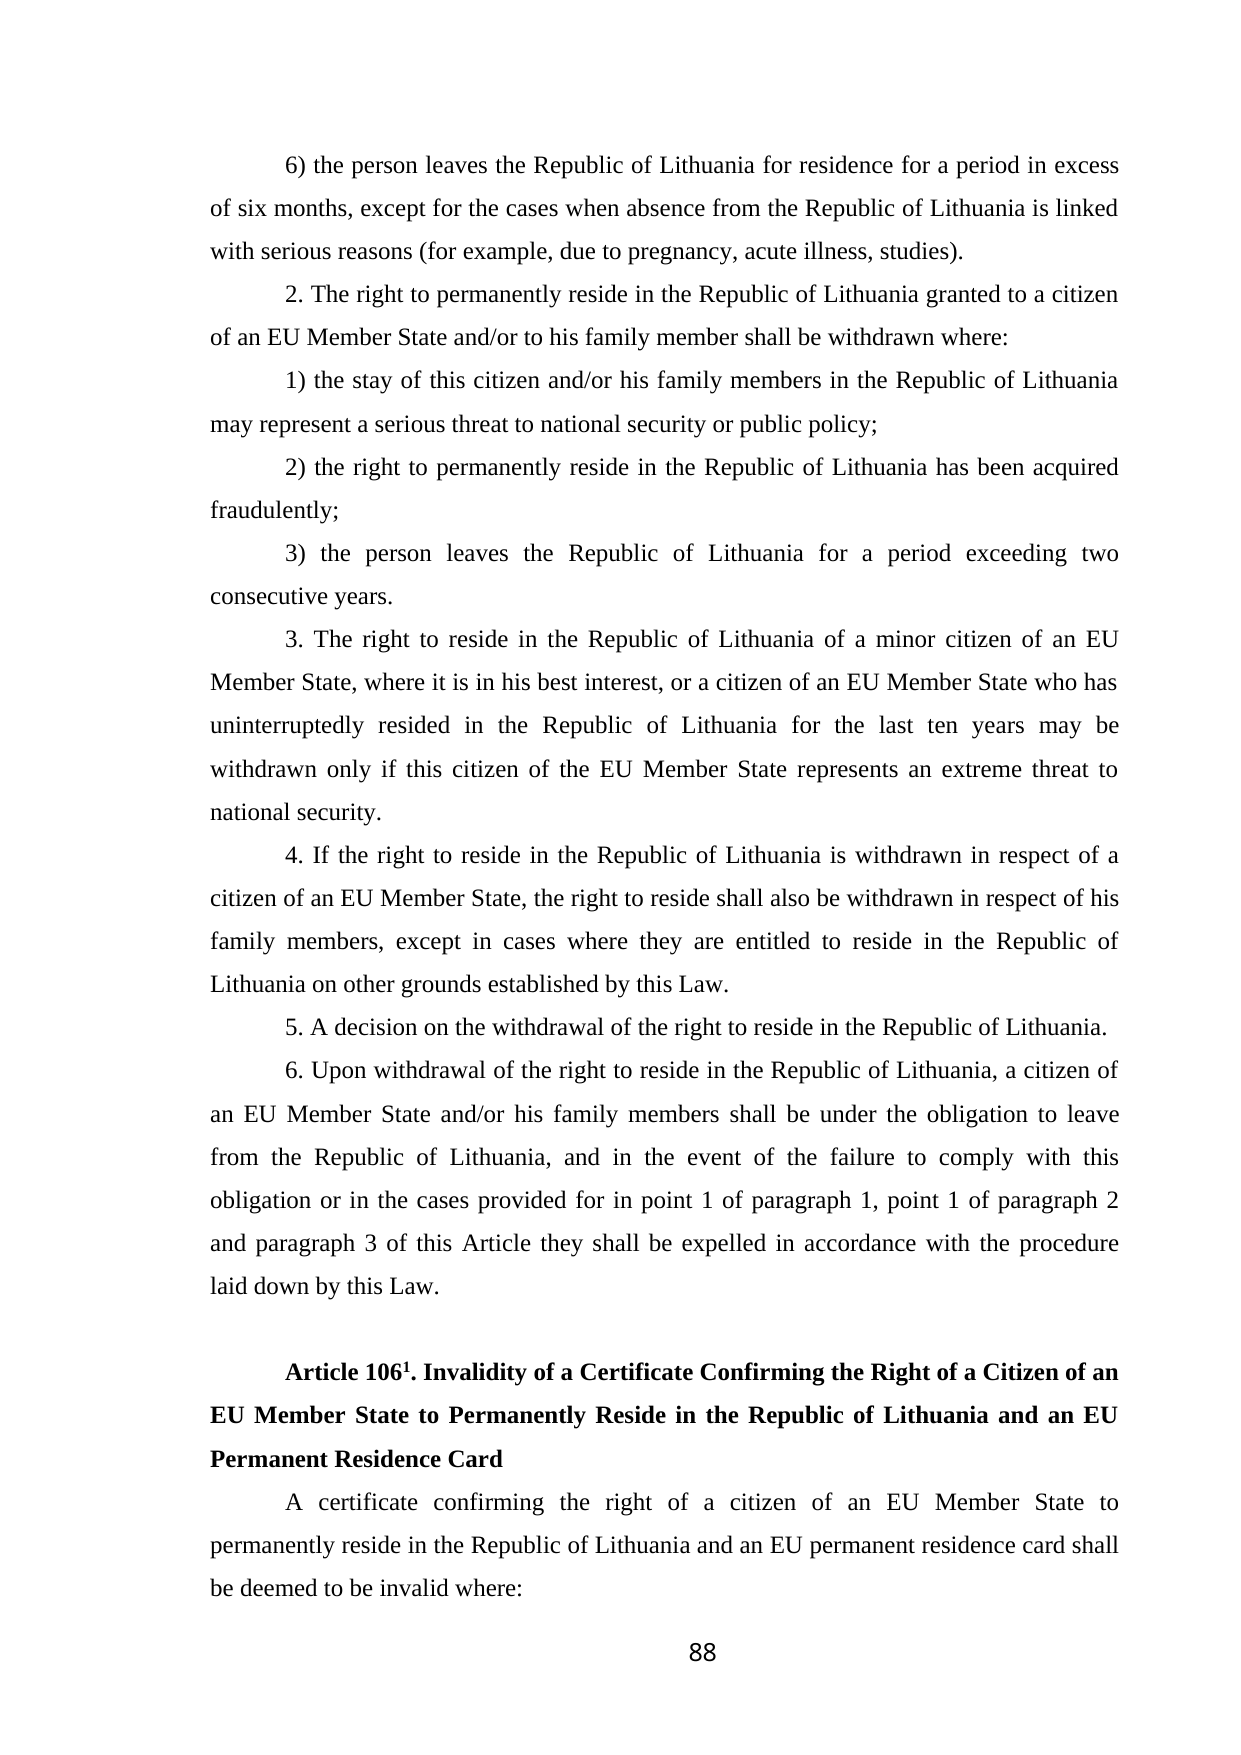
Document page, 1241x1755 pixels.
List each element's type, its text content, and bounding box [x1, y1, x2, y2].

text 1) the stay of this citizen and/or his family members in the Republic of Lithuania may represent a serious threat to national security or public policy; [210, 366, 1120, 437]
text Article 1061. Invalidity of a Certificate Confirming the Right of a Citizen of an EU Member State to Permanently Reside in the Republic of Lithuania and an EU Permanent Residence Card [210, 1357, 1120, 1472]
text 3. The right to reside in the Republic of Lithuania of a minor citizen of an EU Member State, where it is in his best interest, or a citizen of an EU Member State who has uninterruptedly resided in the Republic of Lithuania for the last ten years may be withdrawn only if this citizen of the EU Member State represents an extreme threat to national security. [210, 624, 1120, 826]
text 6. Upon withdrawal of the right to reside in the Republic of Lithuania, a citizen of an EU Member State and/or his family members shall be under the obligation to leave from the Republic of Lithuania, and in the event of the failure to comply with this obligation or in the cases provided for in point 1 of paragraph 1, point 1 of paragraph 2 and paragraph 3 of this Article they shall be expelled in accordance with the procedure laid down by this Law. [210, 1056, 1120, 1300]
text 3) the person leaves the Republic of Lithuania for a period exceeding two consecutive years. [210, 538, 1120, 610]
text A certificate confirming the right of a citizen of an EU Member State to permanently reside in the Republic of Lithuania and an EU permanent residence card shall be deemed to be invalid where: [210, 1487, 1120, 1602]
text 2) the right to permanently reside in the Republic of Lithuania has been acquired fraudulently; [210, 452, 1120, 524]
text 6) the person leaves the Republic of Lithuania for residence for a period in excess of six months, except for the cases when absence from the Republic of Lithuania is linked with serious reasons (for example, due to pregnancy, acute illness, studies). [210, 150, 1120, 265]
text 2. The right to permanently reside in the Republic of Lithuania granted to a citizen of an EU Member State and/or to his family member shall be withdrawn where: [210, 279, 1120, 351]
text 5. A decision on the withdrawal of the right to reside in the Republic of Lithuania. [210, 1012, 1120, 1041]
text 4. If the right to reside in the Republic of Lithuania is withdrawn in respect of a citizen of an EU Member State, the right to reside shall also be withdrawn in respect of his family members, except in cases where they are entitled to reside in the Republic of Lithuania on other grounds established by this Law. [210, 840, 1120, 998]
